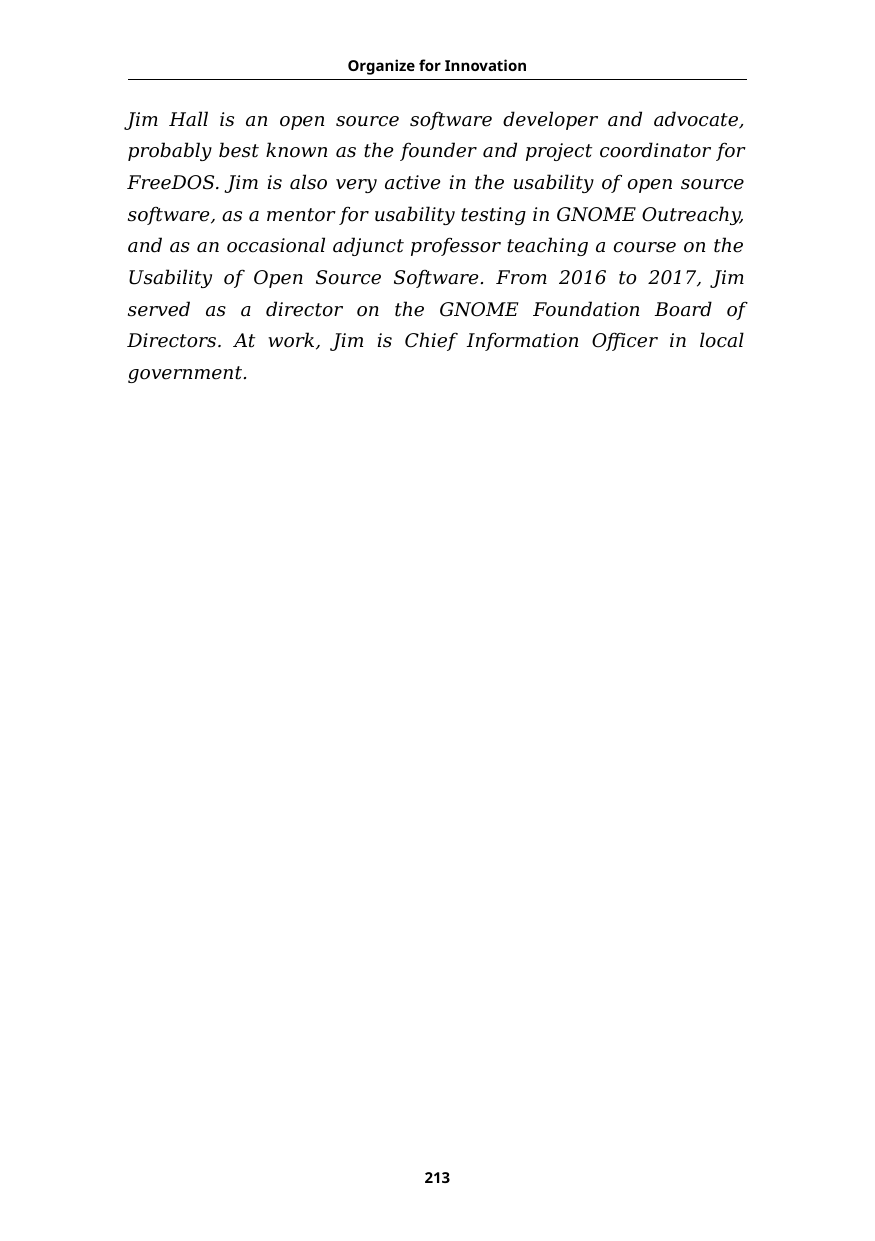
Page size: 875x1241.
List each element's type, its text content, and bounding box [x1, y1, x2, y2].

text Jim Hall is an open source software developer and advocate, probably best known as the founder and project coordinator for FreeDOS. Jim is also very active in the usability of open source software, as a mentor for usability testing in GNOME Outreachy, and as an occasional adjunct professor teaching a course on the Usability of Open Source Software. From 2016 to 2017, Jim served as a director on the GNOME Foundation Board of Directors. At work, Jim is Chief Information Officer in local government. [127, 109, 747, 384]
